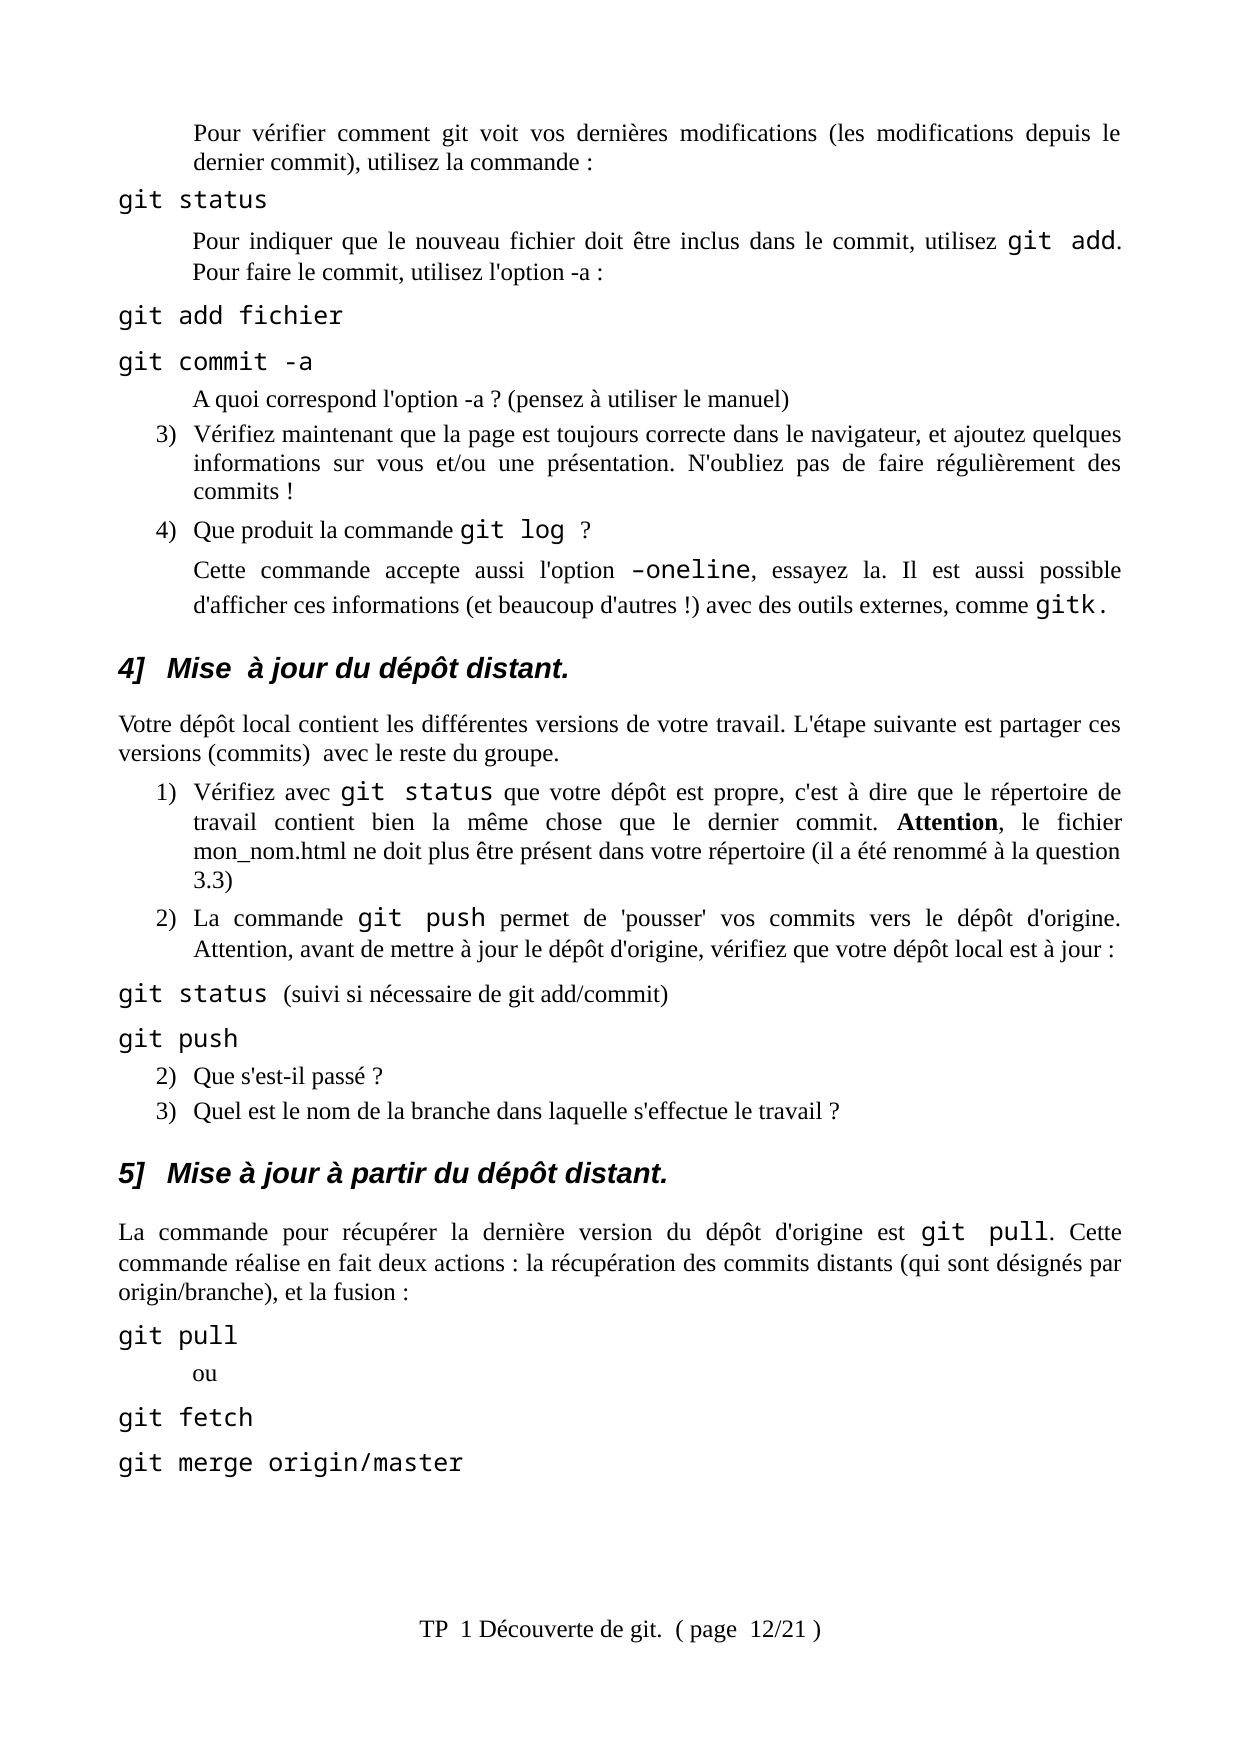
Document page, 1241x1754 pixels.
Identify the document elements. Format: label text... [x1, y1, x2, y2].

subtitle Mise à jour du dépôt distant. [118, 652, 1122, 685]
text A quoi correspond l'option -a ? (pensez à utiliser le manuel) [192, 384, 1122, 412]
text Votre dépôt local contient les différentes versions de votre travail. L'étape suivante est partager ces versions (commits) avec le reste du groupe. [118, 709, 1122, 767]
text La commande pour récupérer la dernière version du dépôt d'origine est git pull. Cette commande réalise en fait deux actions : la récupération des commits distants (qui sont désignés par origin/branche), et la fusion : [118, 1214, 1122, 1306]
text git push [118, 1021, 1122, 1055]
text git pull [118, 1318, 1122, 1352]
list Que s'est-il passé ? [156, 1061, 1122, 1090]
text ou [118, 1358, 1122, 1387]
list La commande git push permet de 'pousser' vos commits vers le dépôt d'origine. Attention, avant de mettre à jour le dépôt d'origine, vérifiez que votre dépôt local est à jour : [156, 900, 1122, 963]
text git fetch [118, 1399, 1122, 1433]
text git status [118, 182, 1122, 216]
text git status (suivi si nécessaire de git add/commit) [118, 975, 1122, 1009]
list Vérifiez maintenant que la page est toujours correcte dans le navigateur, et ajoutez quelques informations sur vous et/ou une présentation. N'oubliez pas de faire régulièrement des commits ! [156, 419, 1122, 505]
text git merge origin/master [118, 1445, 1122, 1479]
list Vérifiez avec git status que votre dépôt est propre, c'est à dire que le répertoire de travail contient bien la même chose que le dernier commit. Attention, le fichier mon_nom.html ne doit plus être présent dans votre répertoire (il a été renommé à la question 3.3) [156, 773, 1122, 893]
text Pour indiquer que le nouveau fichier doit être inclus dans le commit, utilisez git add. Pour faire le commit, utilisez l'option -a : [192, 223, 1122, 285]
list Quel est le nom de la branche dans laquelle s'effectue le travail ? [156, 1096, 1122, 1125]
list Cette commande accepte aussi l'option –oneline, essayez la. Il est aussi possible d'afficher ces informations (et beaucoup d'autres !) avec des outils externes, comme gitk. [156, 552, 1122, 620]
subtitle Mise à jour à partir du dépôt distant. [118, 1156, 1122, 1190]
list Que produit la commande git log ? [156, 512, 1122, 546]
text git commit -a [118, 344, 1122, 378]
text git add fichier [118, 298, 1122, 332]
list Pour vérifier comment git voit vos dernières modifications (les modifications depuis le dernier commit), utilisez la commande : [156, 118, 1122, 176]
